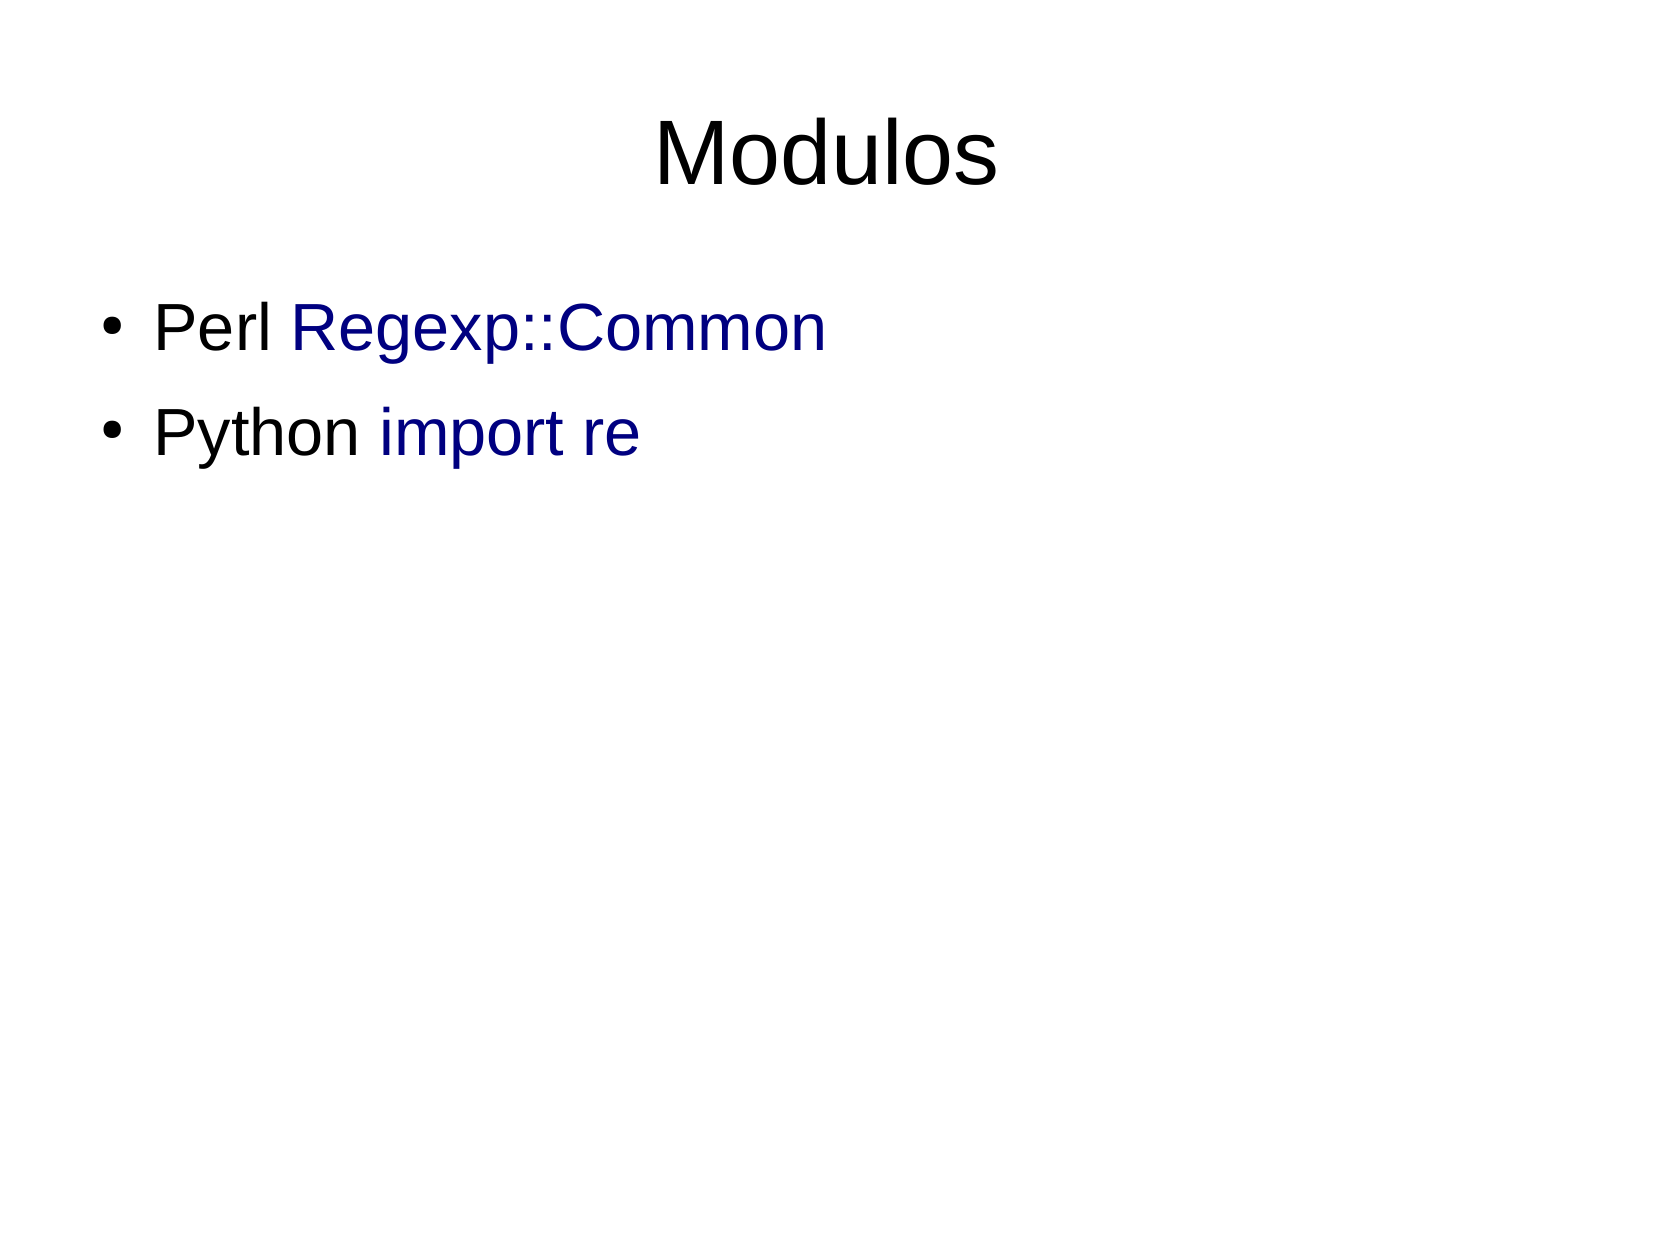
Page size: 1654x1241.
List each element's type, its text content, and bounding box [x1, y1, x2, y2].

list Perl Regexp::Common Python import re [82, 290, 1571, 1010]
title Modulos [82, 49, 1571, 257]
